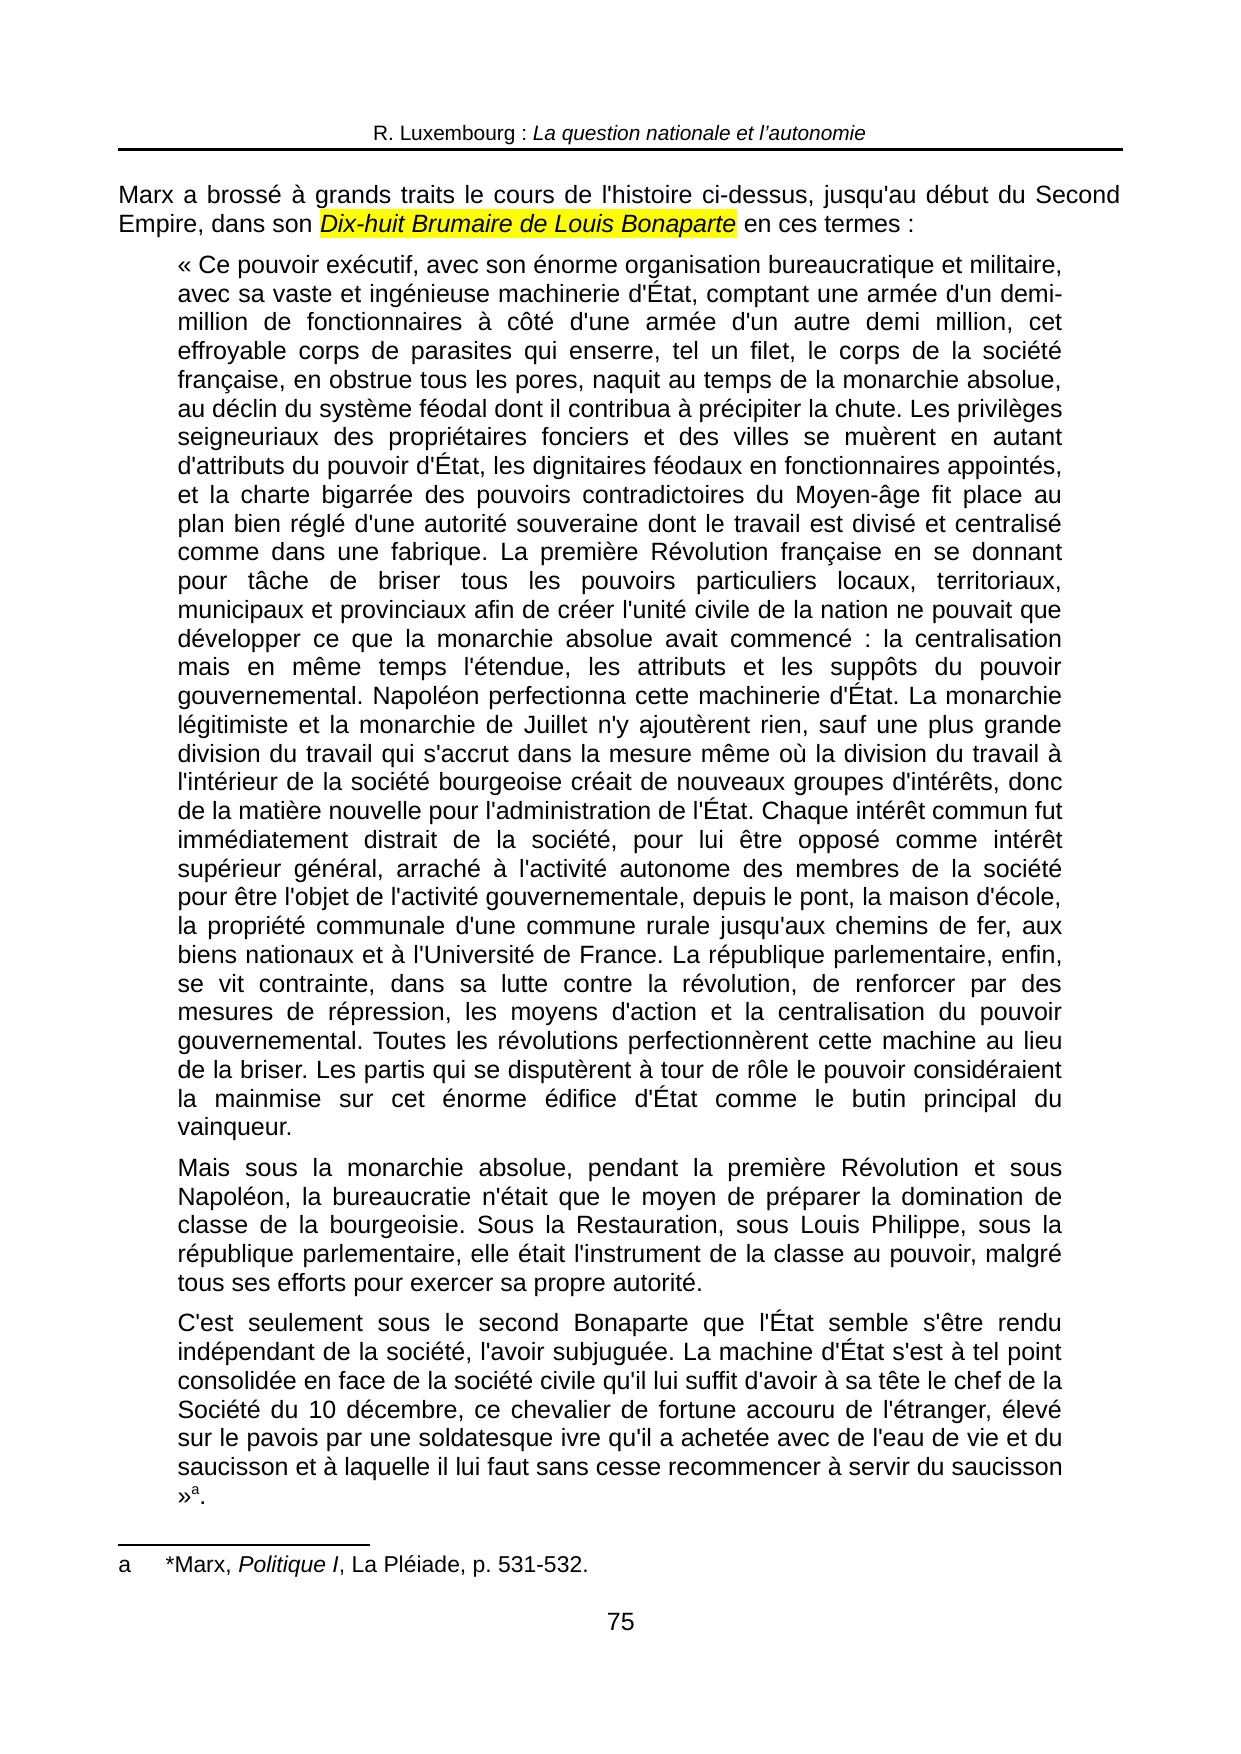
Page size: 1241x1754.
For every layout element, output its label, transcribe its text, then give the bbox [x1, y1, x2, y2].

text « Ce pouvoir exécutif, avec son énorme organisation bureaucratique et militaire, avec sa vaste et ingénieuse machinerie d'État, comptant une armée d'un demi-million de fonctionnaires à côté d'une armée d'un autre demi million, cet effroyable corps de parasites qui enserre, tel un filet, le corps de la société française, en obstrue tous les pores, naquit au temps de la monarchie absolue, au déclin du système féodal dont il contribua à précipiter la chute. Les privilèges seigneuriaux des propriétaires fonciers et des villes se muèrent en autant d'attributs du pouvoir d'État, les dignitaires féodaux en fonctionnaires appointés, et la charte bigarrée des pouvoirs contradictoires du Moyen-âge fit place au plan bien réglé d'une autorité souveraine dont le travail est divisé et centralisé comme dans une fabrique. La première Révolution française en se donnant pour tâche de briser tous les pouvoirs particuliers locaux, territoriaux, municipaux et provinciaux afin de créer l'unité civile de la nation ne pouvait que développer ce que la monarchie absolue avait commencé : la centralisation mais en même temps l'étendue, les attributs et les suppôts du pouvoir gouvernemental. Napoléon perfectionna cette machinerie d'État. La monarchie légitimiste et la monarchie de Juillet n'y ajoutèrent rien, sauf une plus grande division du travail qui s'accrut dans la mesure même où la division du travail à l'intérieur de la société bourgeoise créait de nouveaux groupes d'intérêts, donc de la matière nouvelle pour l'administration de l'État. Chaque intérêt commun fut immédiatement distrait de la société, pour lui être opposé comme intérêt supérieur général, arraché à l'activité autonome des membres de la société pour être l'objet de l'activité gouvernementale, depuis le pont, la maison d'école, la propriété communale d'une commune rurale jusqu'aux chemins de fer, aux biens nationaux et à l'Université de France. La république parlementaire, enfin, se vit contrainte, dans sa lutte contre la révolution, de renforcer par des mesures de répression, les moyens d'action et la centralisation du pouvoir gouvernemental. Toutes les révolutions perfectionnèrent cette machine au lieu de la briser. Les partis qui se disputèrent à tour de rôle le pouvoir considéraient la mainmise sur cet énorme édifice d'État comme le butin principal du vainqueur. [177, 250, 1064, 1141]
text *Marx, Politique I, La Pléiade, p. 531-532. [118, 1551, 1123, 1578]
text C'est seulement sous le second Bonaparte que l'État semble s'être rendu indépendant de la société, l'avoir subjuguée. La machine d'État s'est à tel point consolidée en face de la société civile qu'il lui suffit d'avoir à sa tête le chef de la Société du 10 décembre, ce chevalier de fortune accouru de l'étranger, élevé sur le pavois par une soldatesque ivre qu'il a achetée avec de l'eau de vie et du saucisson et à laquelle il lui faut sans cesse recommencer à servir du saucisson ». [177, 1308, 1064, 1509]
text Mais sous la monarchie absolue, pendant la première Révolution et sous Napoléon, la bureaucratie n'était que le moyen de préparer la domination de classe de la bourgeoisie. Sous la Restauration, sous Louis Philippe, sous la république parlementaire, elle était l'instrument de la classe au pouvoir, malgré tous ses efforts pour exercer sa propre autorité. [177, 1153, 1064, 1297]
text Marx a brossé à grands traits le cours de l'histoire ci-dessus, jusqu'au début du Second Empire, dans son Dix-huit Brumaire de Louis Bonaparte en ces termes : [118, 181, 1123, 238]
